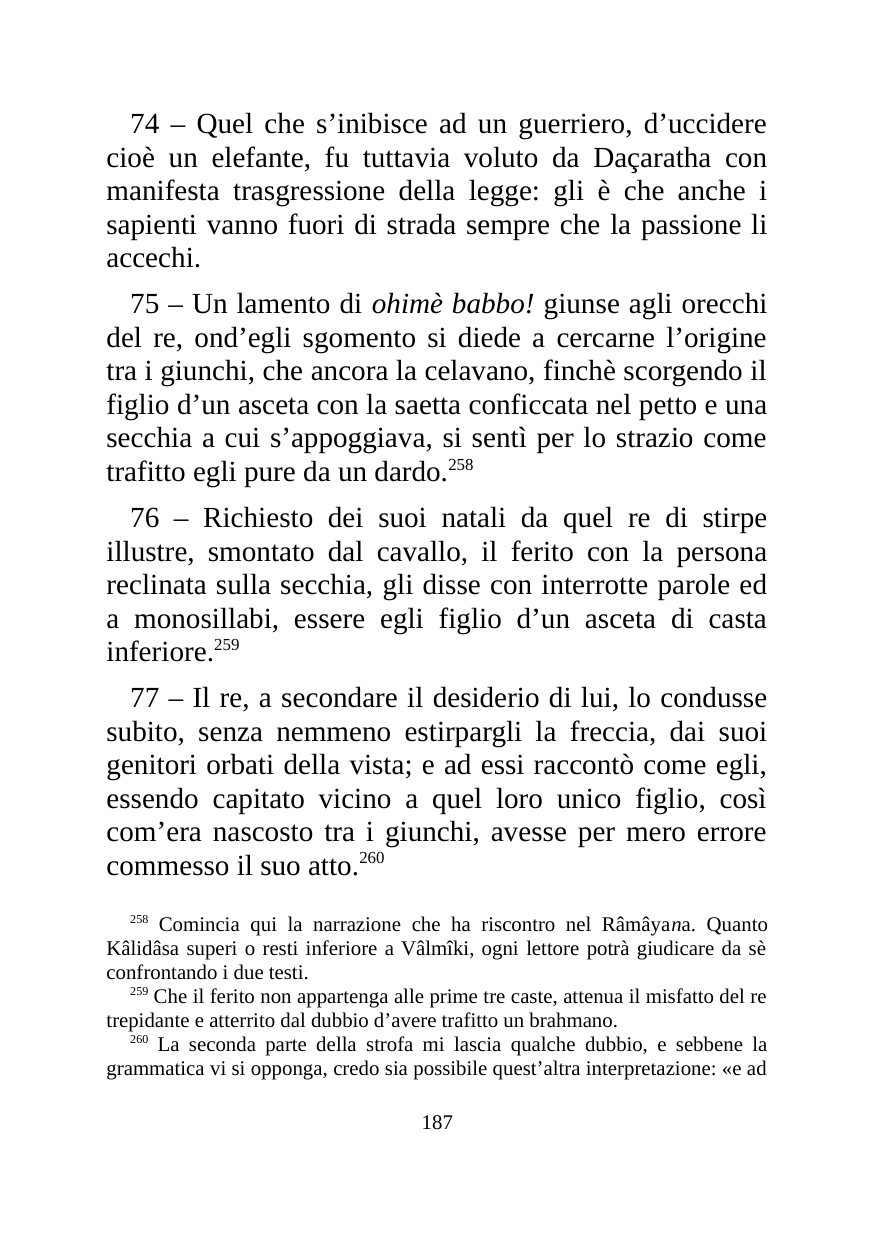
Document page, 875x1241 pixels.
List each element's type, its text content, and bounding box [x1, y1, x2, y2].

text 75 – Un lamento di ohimè babbo! giunse agli orecchi del re, ond’egli sgomento si diede a cercarne l’origine tra i giunchi, che ancora la celavano, finchè scorgendo il figlio d’un asceta con la saetta conficcata nel petto e una secchia a cui s’appoggiava, si sentì per lo strazio come trafitto egli pure da un dardo. [106, 286, 768, 488]
text La seconda parte della strofa mi lascia qualche dubbio, e sebbene la grammatica vi si opponga, credo sia possibile quest’altra interpretazione: «e ad [106, 1032, 768, 1080]
text Comincia qui la narrazione che ha riscontro nel Râmâyana. Quanto Kâlidâsa superi o resti inferiore a Vâlmîki, ogni lettore potrà giudicare da sè confrontando i due testi. [106, 912, 768, 984]
text 77 – Il re, a secondare il desiderio di lui, lo condusse subito, senza nemmeno estirpargli la freccia, dai suoi genitori orbati della vista; e ad essi raccontò come egli, essendo capitato vicino a quel loro unico figlio, così com’era nascosto tra i giunchi, avesse per mero errore commesso il suo atto. [106, 680, 768, 882]
text Che il ferito non appartenga alle prime tre caste, attenua il misfatto del re trepidante e atterrito dal dubbio d’avere trafitto un brahmano. [106, 984, 768, 1032]
text 74 – Quel che s’inibisce ad un guerriero, d’uccidere cioè un elefante, fu tuttavia voluto da Daçaratha con manifesta trasgressione della legge: gli è che anche i sapienti vanno fuori di strada sempre che la passione li accechi. [106, 106, 768, 274]
text 76 – Richiesto dei suoi natali da quel re di stirpe illustre, smontato dal cavallo, il ferito con la persona reclinata sulla secchia, gli disse con interrotte parole ed a monosillabi, essere egli figlio d’un asceta di casta inferiore. [106, 500, 768, 668]
